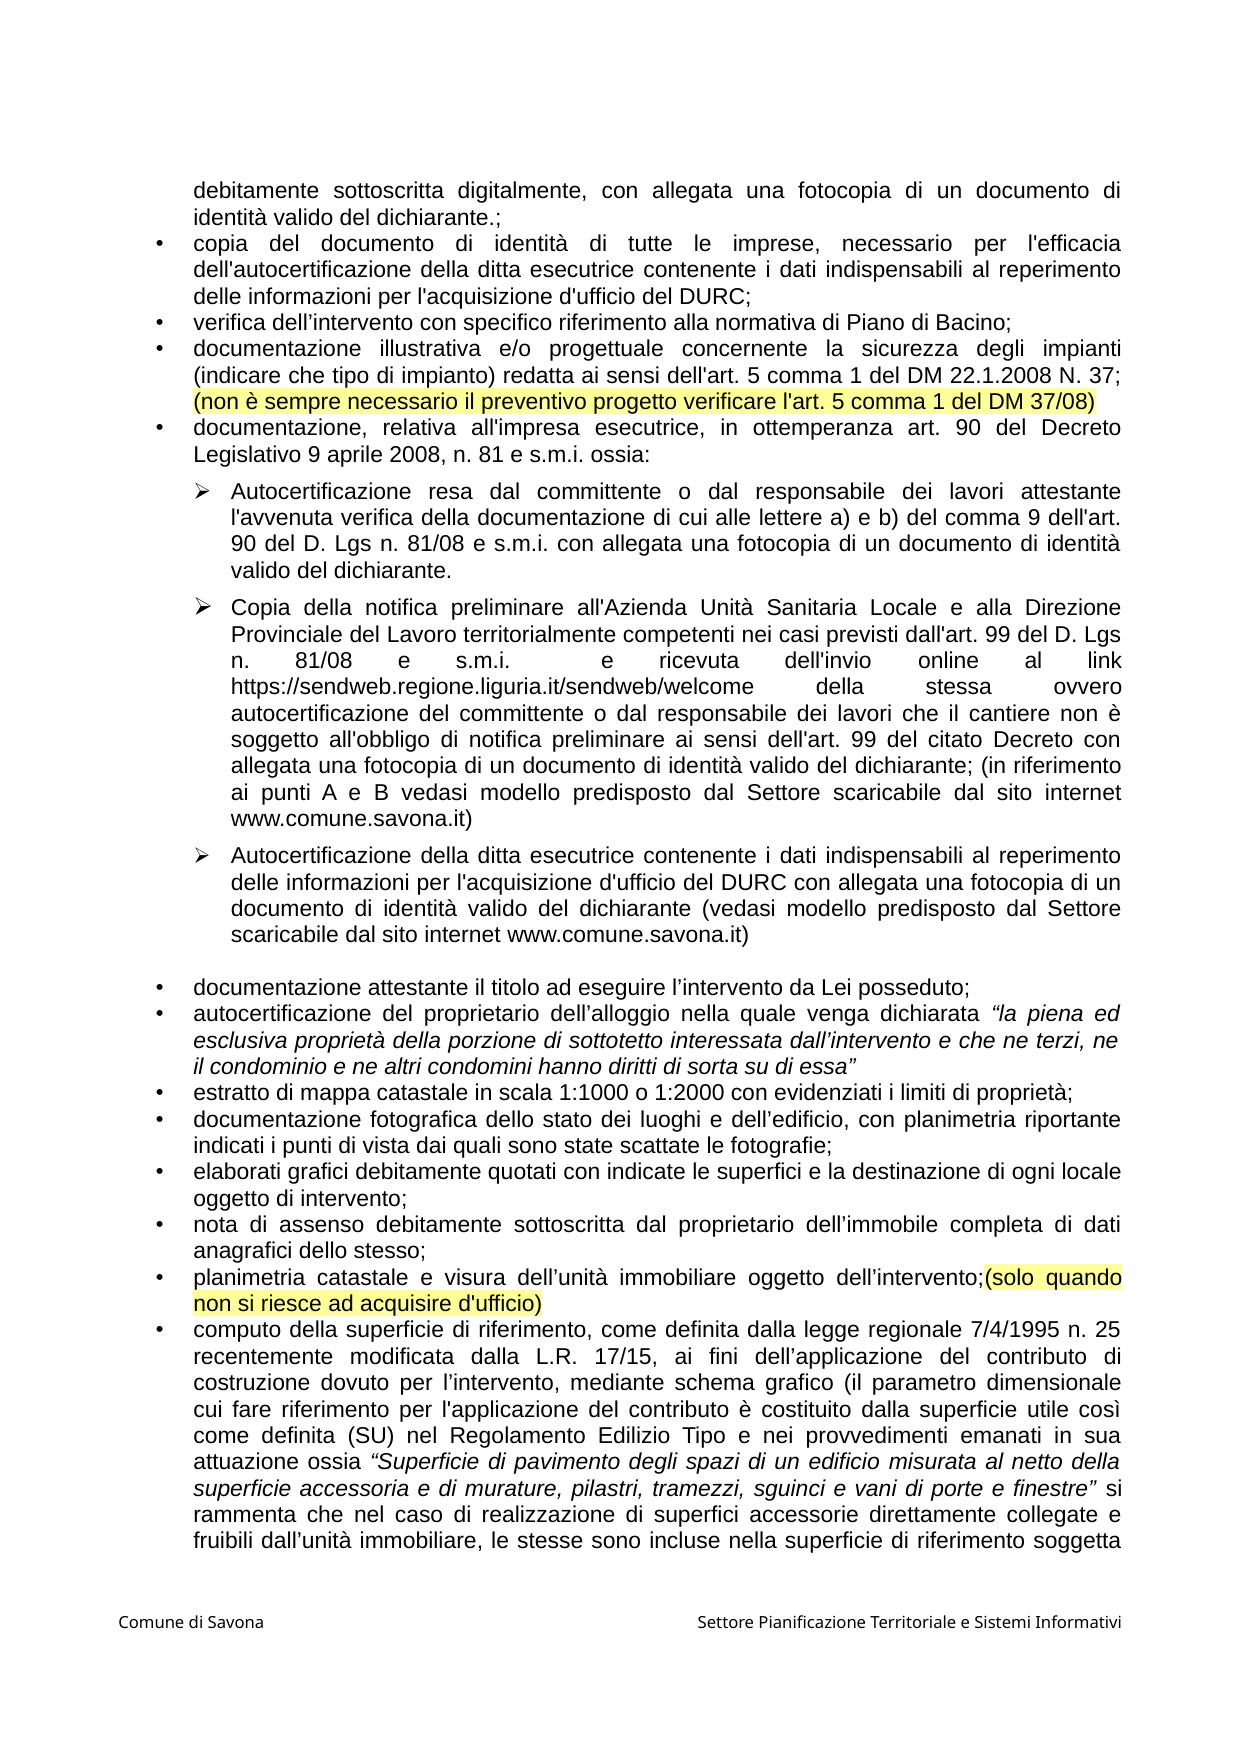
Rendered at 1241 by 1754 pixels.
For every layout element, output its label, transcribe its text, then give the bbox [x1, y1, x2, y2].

list estratto di mappa catastale in scala 1:1000 o 1:2000 con evidenziati i limiti di proprietà; [156, 1079, 1122, 1106]
list debitamente sottoscritta digitalmente, con allegata una fotocopia di un documento di identità valido del dichiarante.; [156, 177, 1122, 230]
list documentazione illustrativa e/o progettuale concernente la sicurezza degli impianti (indicare che tipo di impianto) redatta ai sensi dell'art. 5 comma 1 del DM 22.1.2008 N. 37; (non è sempre necessario il preventivo progetto verificare l'art. 5 comma 1 del DM 37/08) [156, 335, 1122, 414]
list computo della superficie di riferimento, come definita dalla legge regionale 7/4/1995 n. 25 recentemente modificata dalla L.R. 17/15, ai fini dell’applicazione del contributo di costruzione dovuto per l’intervento, mediante schema grafico (il parametro dimensionale cui fare riferimento per l'applicazione del contributo è costituito dalla superficie utile così come definita (SU) nel Regolamento Edilizio Tipo e nei provvedimenti emanati in sua attuazione ossia “Superficie di pavimento degli spazi di un edificio misurata al netto della superficie accessoria e di murature, pilastri, tramezzi, sguinci e vani di porte e finestre” si rammenta che nel caso di realizzazione di superfici accessorie direttamente collegate e fruibili dall’unità immobiliare, le stesse sono incluse nella superficie di riferimento soggetta [156, 1316, 1122, 1554]
list Autocertificazione della ditta esecutrice contenente i dati indispensabili al reperimento delle informazioni per l'acquisizione d'ufficio del DURC con allegata una fotocopia di un documento di identità valido del dichiarante (vedasi modello predisposto dal Settore scaricabile dal sito internet www.comune.savona.it) [193, 842, 1122, 947]
list copia del documento di identità di tutte le imprese, necessario per l'efficacia dell'autocertificazione della ditta esecutrice contenente i dati indispensabili al reperimento delle informazioni per l'acquisizione d'ufficio del DURC; [156, 230, 1122, 309]
list Autocertificazione resa dal committente o dal responsabile dei lavori attestante l'avvenuta verifica della documentazione di cui alle lettere a) e b) del comma 9 dell'art. 90 del D. Lgs n. 81/08 e s.m.i. con allegata una fotocopia di un documento di identità valido del dichiarante. [193, 478, 1122, 583]
list documentazione, relativa all'impresa esecutrice, in ottemperanza art. 90 del Decreto Legislativo 9 aprile 2008, n. 81 e s.m.i. ossia: [156, 414, 1122, 467]
list nota di assenso debitamente sottoscritta dal proprietario dell’immobile completa di dati anagrafici dello stesso; [156, 1211, 1122, 1264]
list documentazione attestante il titolo ad eseguire l’intervento da Lei posseduto; [156, 974, 1122, 1000]
list Copia della notifica preliminare all'Azienda Unità Sanitaria Locale e alla Direzione Provinciale del Lavoro territorialmente competenti nei casi previsti dall'art. 99 del D. Lgs n. 81/08 e s.m.i. e ricevuta dell'invio online al link https://sendweb.regione.liguria.it/sendweb/welcome della stessa ovvero autocertificazione del committente o dal responsabile dei lavori che il cantiere non è soggetto all'obbligo di notifica preliminare ai sensi dell'art. 99 del citato Decreto con allegata una fotocopia di un documento di identità valido del dichiarante; (in riferimento ai punti A e B vedasi modello predisposto dal Settore scaricabile dal sito internet www.comune.savona.it) [193, 594, 1122, 831]
list planimetria catastale e visura dell’unità immobiliare oggetto dell’intervento;(solo quando non si riesce ad acquisire d'ufficio) [156, 1264, 1122, 1316]
list verifica dell’intervento con specifico riferimento alla normativa di Piano di Bacino; [156, 309, 1122, 335]
list elaborati grafici debitamente quotati con indicate le superfici e la destinazione di ogni locale oggetto di intervento; [156, 1158, 1122, 1211]
list documentazione fotografica dello stato dei luoghi e dell’edificio, con planimetria riportante indicati i punti di vista dai quali sono state scattate le fotografie; [156, 1106, 1122, 1158]
list autocertificazione del proprietario dell’alloggio nella quale venga dichiarata “la piena ed esclusiva proprietà della porzione di sottotetto interessata dall’intervento e che ne terzi, ne il condominio e ne altri condomini hanno diritti di sorta su di essa” [156, 1000, 1122, 1079]
